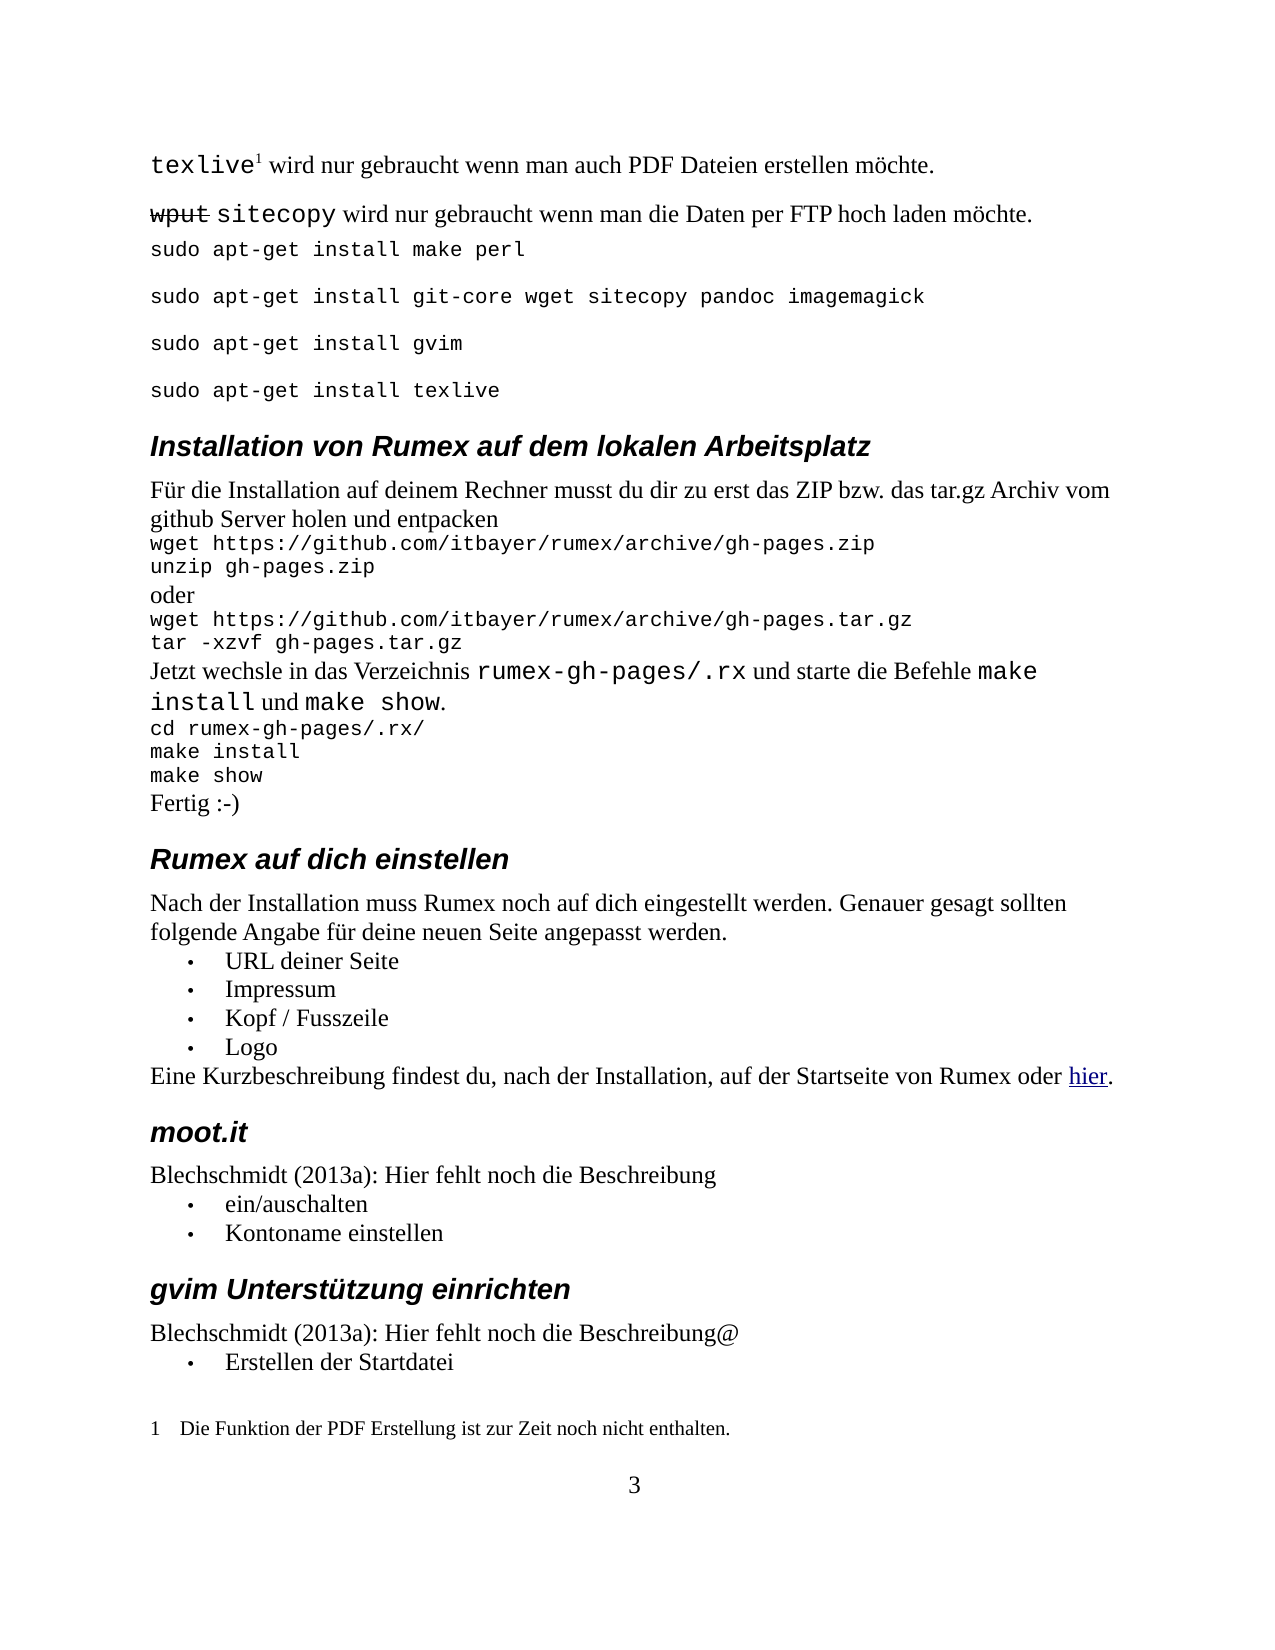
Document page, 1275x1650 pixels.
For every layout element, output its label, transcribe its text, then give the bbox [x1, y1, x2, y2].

text Nach der Installation muss Rumex noch auf dich eingestellt werden. Genauer gesagt sollten folgende Angabe für deine neuen Seite angepasst werden. [150, 888, 1125, 946]
text cd rumex-gh-pages/.rx/ [150, 718, 1125, 741]
text tar -xzvf gh-pages.tar.gz [150, 632, 1125, 656]
text Die Funktion der PDF Erstellung ist zur Zeit noch nicht enthalten. [150, 1416, 1125, 1440]
list Kopf / Fusszeile [187, 1003, 1125, 1032]
text texlive wird nur gebraucht wenn man auch PDF Dateien erstellen möchte. [150, 150, 1125, 181]
text Für die Installation auf deinem Rechner musst du dir zu erst das ZIP bzw. das tar.gz Archiv vom github Server holen und entpacken [150, 475, 1125, 533]
list Logo [187, 1032, 1125, 1061]
list URL deiner Seite [187, 946, 1125, 974]
text sudo apt-get install make perl [150, 238, 1125, 262]
subtitle gvim Unterstützung einrichten [150, 1272, 1125, 1305]
list Erstellen der Startdatei [187, 1347, 1125, 1375]
text Eine Kurzbeschreibung findest du, nach der Installation, auf der Startseite von Rumex oder hier. [150, 1061, 1125, 1089]
list Kontoname einstellen [187, 1218, 1125, 1247]
text oder [150, 580, 1125, 609]
text wput sitecopy wird nur gebraucht wenn man die Daten per FTP hoch laden möchte. [150, 199, 1125, 229]
text wget https://github.com/itbayer/rumex/archive/gh-pages.tar.gz [150, 609, 1125, 632]
list Impressum [187, 974, 1125, 1003]
text Blechschmidt (2013a): Hier fehlt noch die Beschreibung@ [150, 1318, 1125, 1347]
text unzip gh-pages.zip [150, 556, 1125, 580]
text make show [150, 765, 1125, 788]
text sudo apt-get install gvim [150, 333, 1125, 357]
text Jetzt wechsle in das Verzeichnis rumex-gh-pages/.rx und starte die Befehle make install und make show. [150, 656, 1125, 718]
subtitle moot.it [150, 1114, 1125, 1148]
list ein/auschalten [187, 1189, 1125, 1218]
text sudo apt-get install git-core wget sitecopy pandoc imagemagick [150, 286, 1125, 309]
text make install [150, 741, 1125, 765]
text wget https://github.com/itbayer/rumex/archive/gh-pages.zip [150, 533, 1125, 556]
text Blechschmidt (2013a): Hier fehlt noch die Beschreibung [150, 1161, 1125, 1189]
text sudo apt-get install texlive [150, 380, 1125, 404]
subtitle Rumex auf dich einstellen [150, 842, 1125, 876]
subtitle Installation von Rumex auf dem lokalen Arbeitsplatz [150, 429, 1125, 463]
text Fertig :-) [150, 788, 1125, 817]
